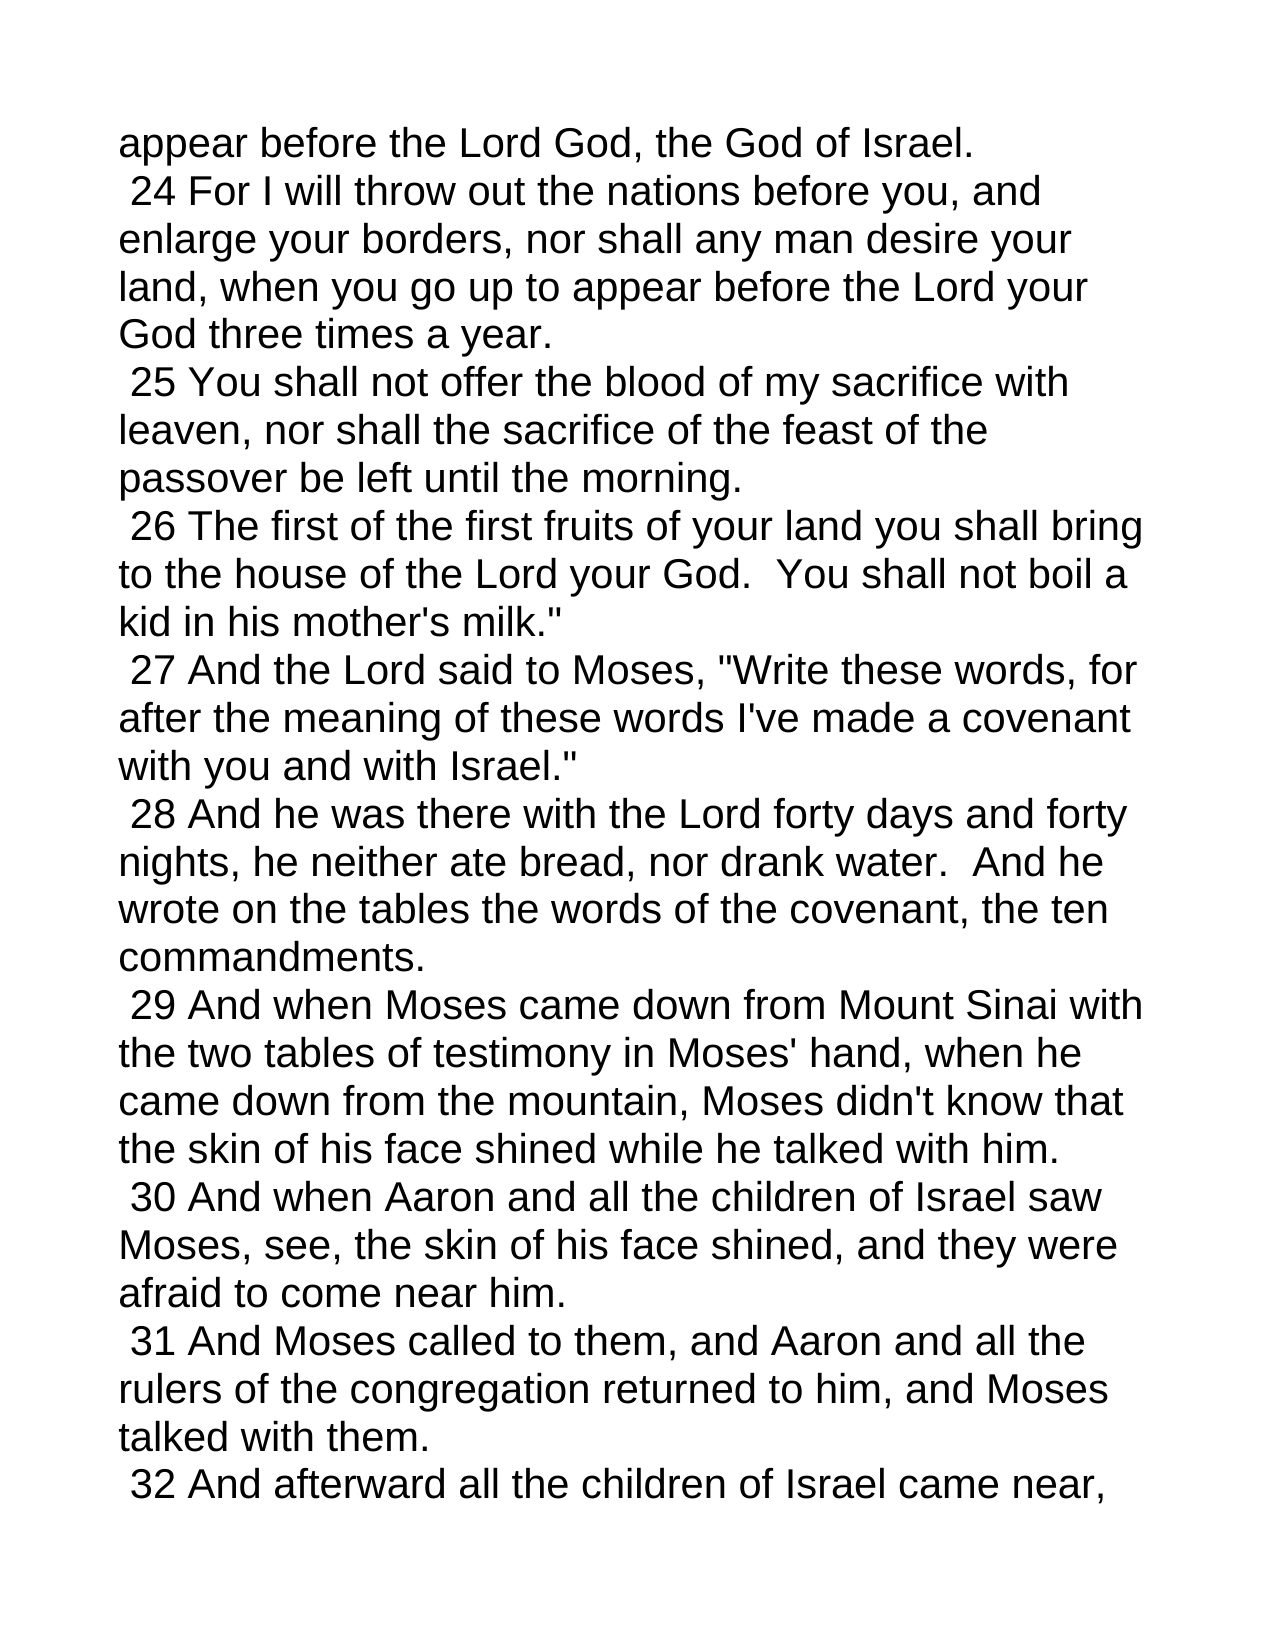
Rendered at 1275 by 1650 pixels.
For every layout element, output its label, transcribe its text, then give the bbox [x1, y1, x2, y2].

text 26 The first of the first fruits of your land you shall bring to the house of the Lord your God. You shall not boil a kid in his mother's milk." [118, 501, 1157, 645]
text 32 And afterward all the children of Israel came near, [118, 1460, 1157, 1508]
text 28 And he was there with the Lord forty days and forty nights, he neither ate bread, nor drank water. And he wrote on the tables the words of the covenant, the ten commandments. [118, 789, 1157, 981]
text 24 For I will throw out the nations before you, and enlarge your borders, nor shall any man desire your land, when you go up to appear before the Lord your God three times a year. [118, 166, 1157, 358]
text 31 And Moses called to them, and Aaron and all the rulers of the congregation returned to him, and Moses talked with them. [118, 1316, 1157, 1460]
text 30 And when Aaron and all the children of Israel saw Moses, see, the skin of his face shined, and they were afraid to come near him. [118, 1172, 1157, 1316]
text 25 You shall not offer the blood of my sacrifice with leaven, nor shall the sacrifice of the feast of the passover be left until the morning. [118, 358, 1157, 501]
text 27 And the Lord said to Moses, "Write these words, for after the meaning of these words I've made a covenant with you and with Israel." [118, 645, 1157, 789]
text 29 And when Moses came down from Mount Sinai with the two tables of testimony in Moses' hand, when he came down from the mountain, Moses didn't know that the skin of his face shined while he talked with him. [118, 981, 1157, 1172]
text appear before the Lord God, the God of Israel. [118, 118, 1157, 166]
